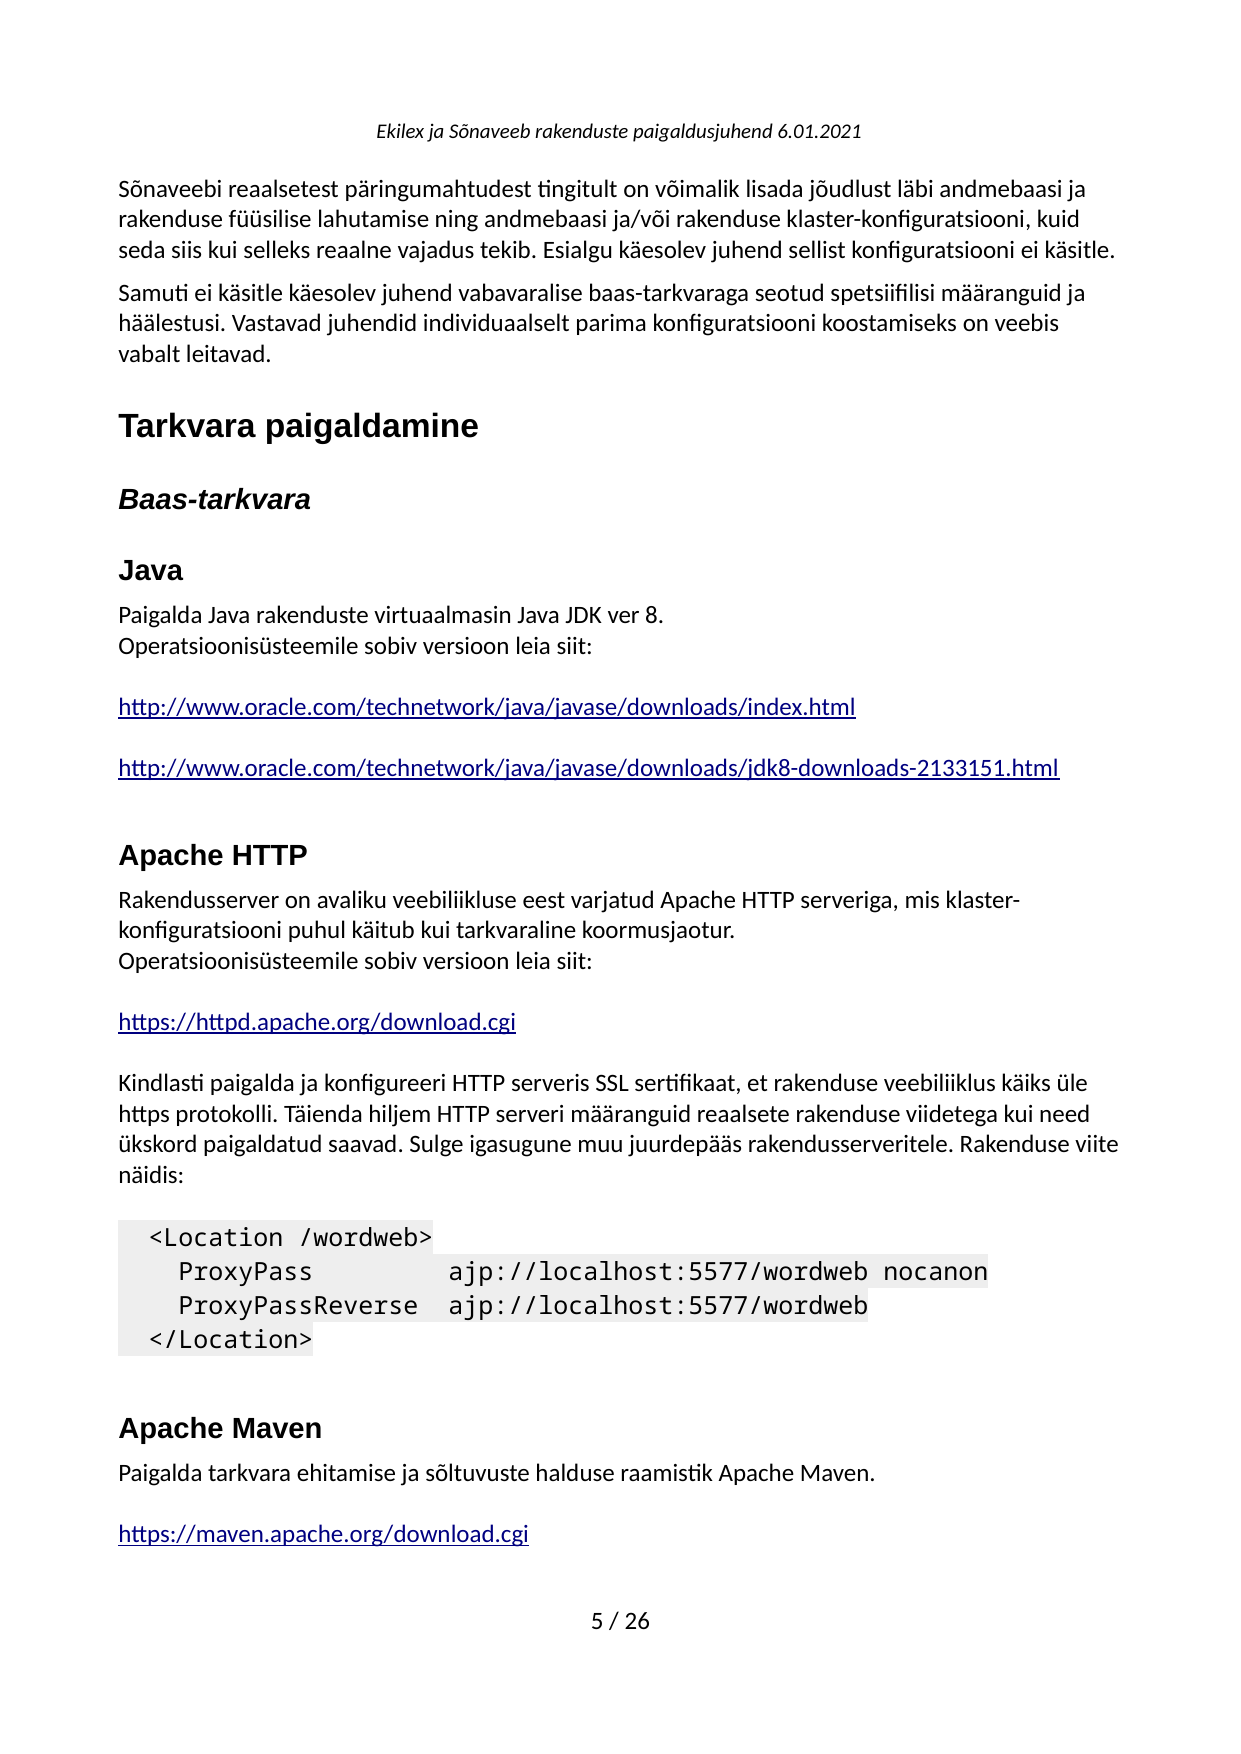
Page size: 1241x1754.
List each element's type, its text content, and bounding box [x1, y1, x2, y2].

text ProxyPassReverse ajp://localhost:5577/wordweb [118, 1288, 1122, 1322]
text </Location> [118, 1322, 1122, 1356]
text ProxyPass ajp://localhost:5577/wordweb nocanon [118, 1254, 1122, 1288]
text Paigalda Java rakenduste virtuaalmasin Java JDK ver 8. [118, 599, 1122, 630]
subtitle Apache Maven [118, 1412, 1122, 1445]
text http://www.oracle.com/technetwork/java/javase/downloads/jdk8-downloads-2133151.html [118, 752, 1122, 782]
text Samuti ei käsitle käesolev juhend vabavaralise baas-tarkvaraga seotud spetsiifilisi määranguid ja häälestusi. Vastavad juhendid individuaalselt parima konfiguratsiooni koostamiseks on veebis vabalt leitavad. [118, 277, 1122, 369]
text Rakendusserver on avaliku veebiliikluse eest varjatud Apache HTTP serveriga, mis klaster-konfiguratsiooni puhul käitub kui tarkvaraline koormusjaotur. [118, 884, 1122, 945]
text Paigalda tarkvara ehitamise ja sõltuvuste halduse raamistik Apache Maven. [118, 1458, 1122, 1488]
text Kindlasti paigalda ja konfigureeri HTTP serveris SSL sertifikaat, et rakenduse veebiliiklus käiks üle https protokolli. Täienda hiljem HTTP serveri määranguid reaalsete rakenduse viidetega kui need ükskord paigaldatud saavad. Sulge igasugune muu juurdepääs rakendusserveritele. Rakenduse viite näidis: [118, 1067, 1122, 1189]
text http://www.oracle.com/technetwork/java/javase/downloads/index.html [118, 691, 1122, 721]
text https://httpd.apache.org/download.cgi [118, 1006, 1122, 1037]
text Operatsioonisüsteemile sobiv versioon leia siit: [118, 945, 1122, 976]
subtitle Apache HTTP [118, 838, 1122, 872]
subtitle Tarkvara paigaldamine [118, 406, 1122, 445]
text https://maven.apache.org/download.cgi [118, 1519, 1122, 1549]
text Sõnaveebi reaalsetest päringumahtudest tingitult on võimalik lisada jõudlust läbi andmebaasi ja rakenduse füüsilise lahutamise ning andmebaasi ja/või rakenduse klaster-konfiguratsiooni, kuid seda siis kui selleks reaalne vajadus tekib. Esialgu käesolev juhend sellist konfiguratsiooni ei käsitle. [118, 173, 1122, 264]
subtitle Java [118, 553, 1122, 587]
text <Location /wordweb> [118, 1220, 1122, 1254]
text Operatsioonisüsteemile sobiv versioon leia siit: [118, 630, 1122, 660]
subtitle Baas-tarkvara [118, 482, 1122, 516]
